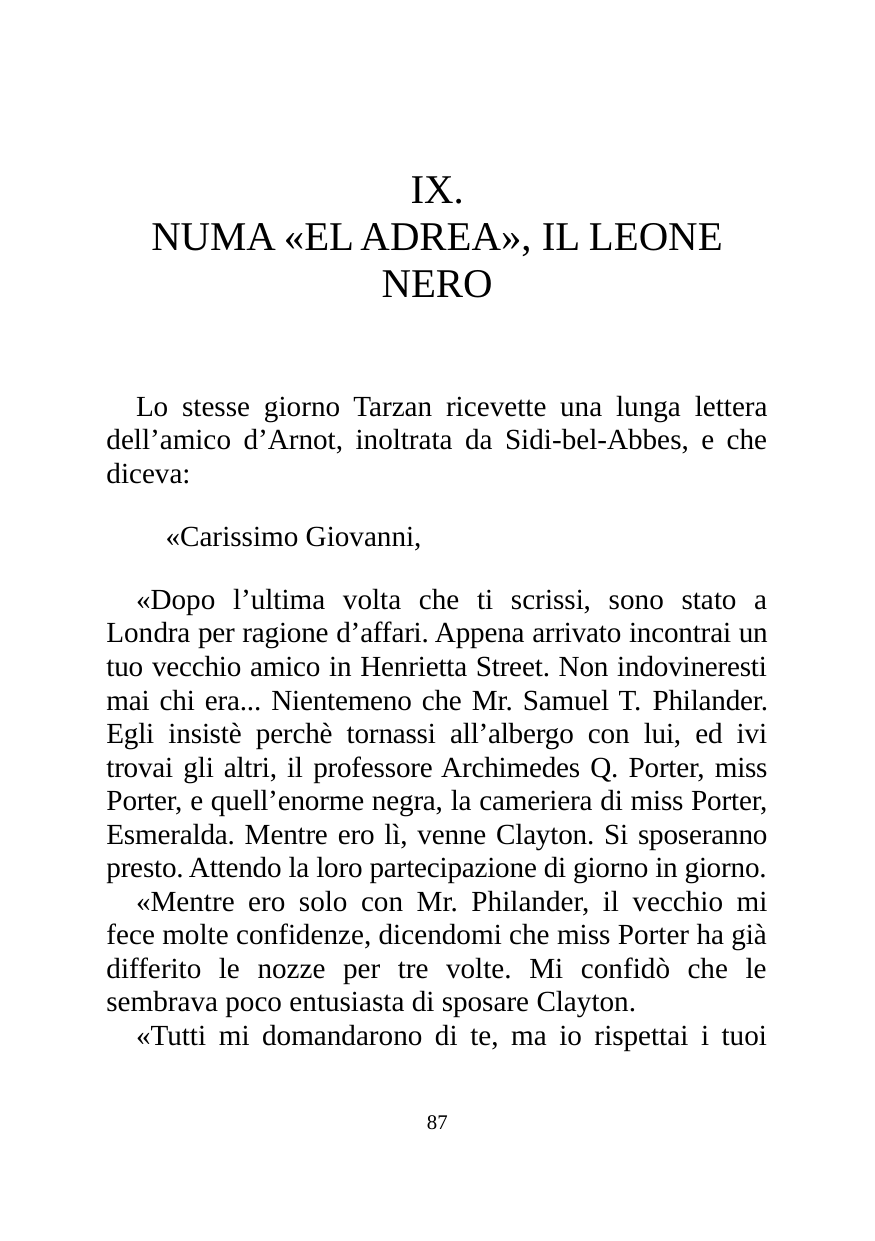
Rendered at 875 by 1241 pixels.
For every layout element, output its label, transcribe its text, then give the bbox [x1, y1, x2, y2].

text «Dopo l’ultima volta che ti scrissi, sono stato a Londra per ragione d’affari. Appena arrivato incontrai un tuo vecchio amico in Henrietta Street. Non indovineresti mai chi era... Nientemeno che Mr. Samuel T. Philander. Egli insistè perchè tornassi all’albergo con lui, ed ivi trovai gli altri, il professore Archimedes Q. Porter, miss Porter, e quell’enorme negra, la cameriera di miss Porter, Esmeralda. Mentre ero lì, venne Clayton. Si sposeranno presto. Attendo la loro partecipazione di giorno in giorno. [106, 582, 768, 884]
subtitle IX. Numa «EL ADREA», il leone nero [106, 165, 768, 306]
text «Mentre ero solo con Mr. Philander, il vecchio mi fece molte confidenze, dicendomi che miss Porter ha già differito le nozze per tre volte. Mi confidò che le sembrava poco entusiasta di sposare Clayton. [106, 884, 768, 1018]
text «Tutti mi domandarono di te, ma io rispettai i tuoi [106, 1018, 768, 1052]
text Lo stesse giorno Tarzan ricevette una lunga lettera dell’amico d’Arnot, inoltrata da Sidi-bel-Abbes, e che diceva: [106, 389, 768, 489]
text «Carissimo Giovanni, [106, 519, 768, 553]
